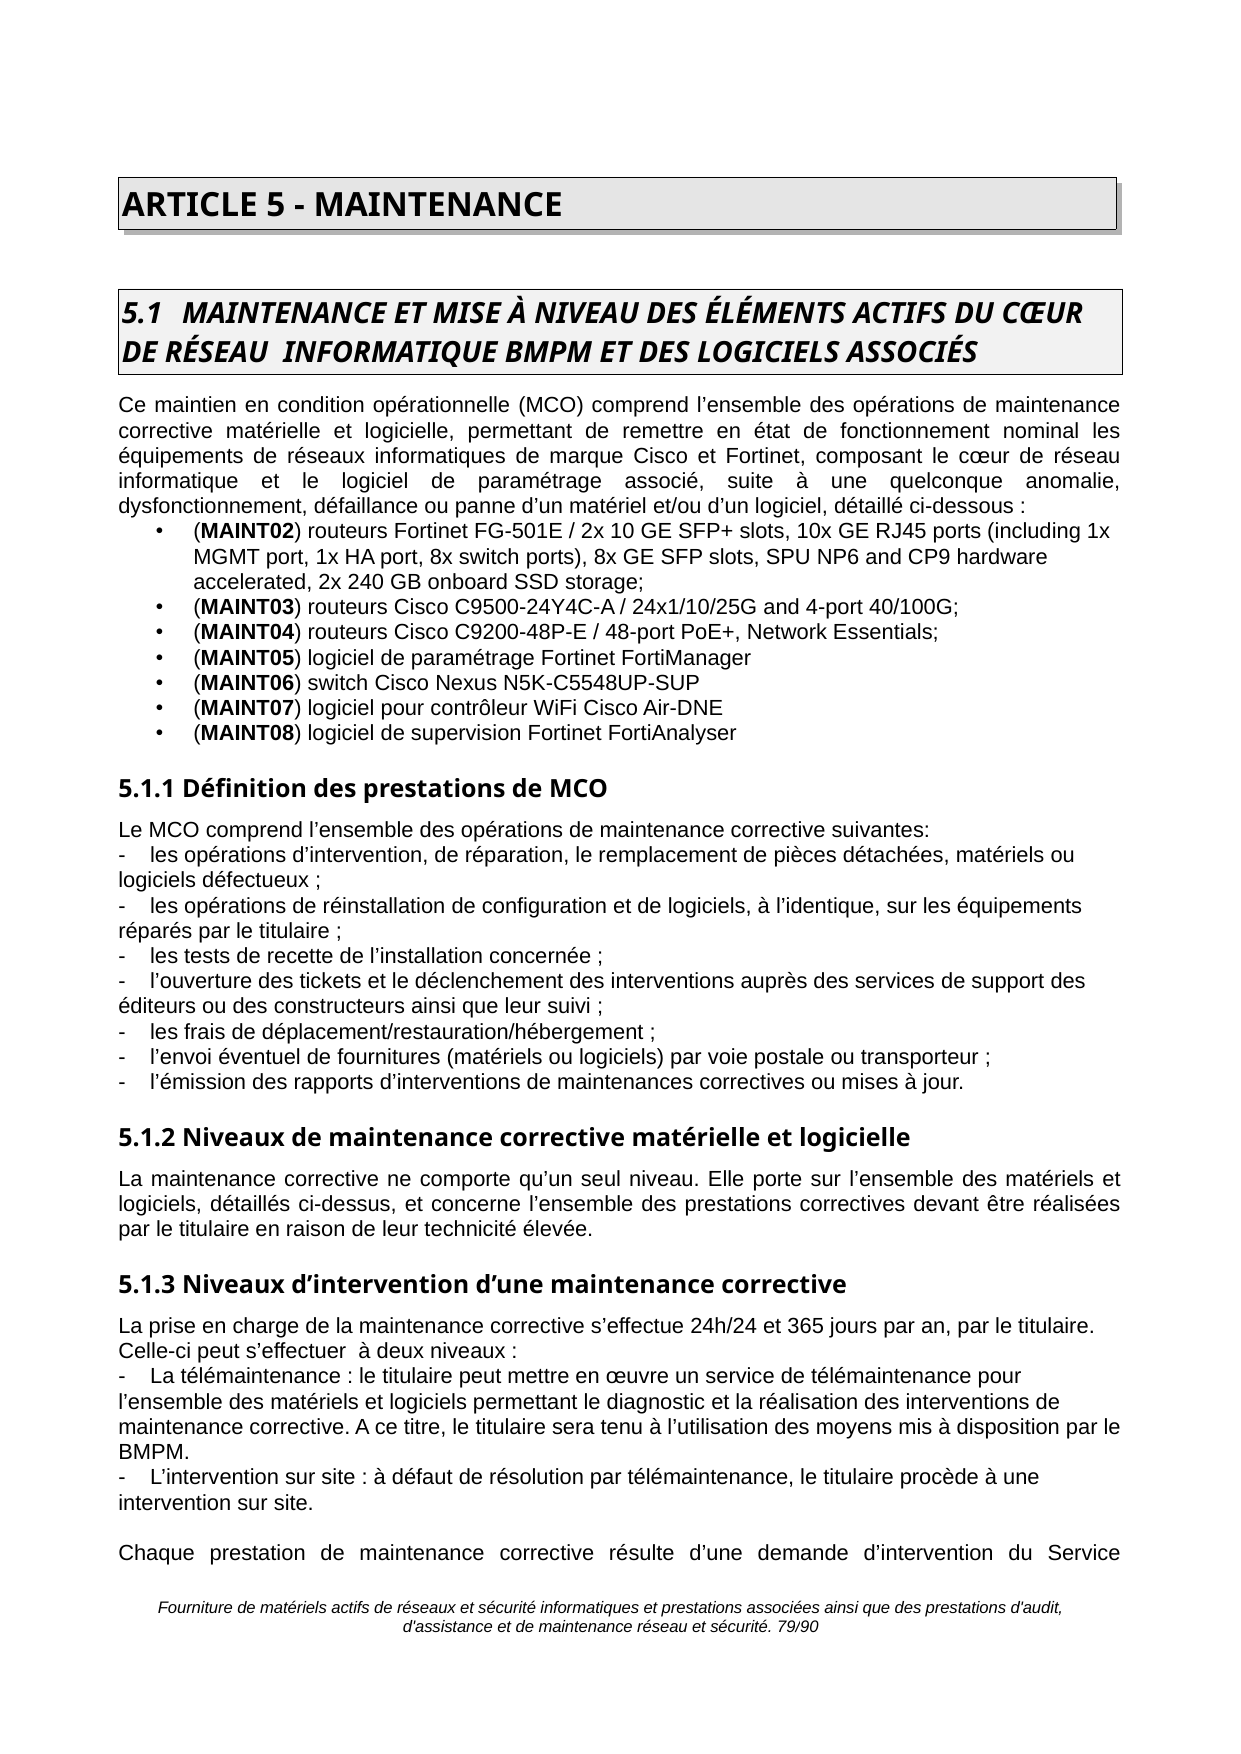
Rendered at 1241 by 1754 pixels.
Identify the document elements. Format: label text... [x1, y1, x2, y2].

text Chaque prestation de maintenance corrective résulte d’une demande d’intervention du Service [118, 1540, 1122, 1565]
text - les tests de recette de l’installation concernée ; [118, 943, 1122, 968]
text La prise en charge de la maintenance corrective s’effectue 24h/24 et 365 jours par an, par le titulaire. [118, 1313, 1122, 1338]
list (MAINT08) logiciel de supervision Fortinet FortiAnalyser [156, 720, 1122, 745]
text - les frais de déplacement/restauration/hébergement ; [118, 1018, 1122, 1044]
text Celle-ci peut s’effectuer à deux niveaux : [118, 1338, 1122, 1363]
list (MAINT05) logiciel de paramétrage Fortinet FortiManager [156, 644, 1122, 670]
subtitle Niveaux de maintenance corrective matérielle et logicielle [118, 1119, 1122, 1153]
list (MAINT03) routeurs Cisco C9500-24Y4C-A / 24x1/10/25G and 4-port 40/100G; [156, 594, 1122, 619]
text La maintenance corrective ne comporte qu’un seul niveau. Elle porte sur l’ensemble des matériels et logiciels, détaillés ci-dessus, et concerne l’ensemble des prestations correctives devant être réalisées par le titulaire en raison de leur technicité élevée. [118, 1166, 1122, 1241]
text Ce maintien en condition opérationnelle (MCO) comprend l’ensemble des opérations de maintenance corrective matérielle et logicielle, permettant de remettre en état de fonctionnement nominal les équipements de réseaux informatiques de marque Cisco et Fortinet, composant le cœur de réseau informatique et le logiciel de paramétrage associé, suite à une quelconque anomalie, dysfonctionnement, défaillance ou panne d’un matériel et/ou d’un logiciel, détaillé ci-dessous : [118, 392, 1122, 518]
subtitle Définition des prestations de MCO [118, 770, 1122, 804]
subtitle Maintenance [119, 178, 1116, 229]
list (MAINT04) routeurs Cisco C9200-48P-E / 48-port PoE+, Network Essentials; [156, 619, 1122, 644]
text - l’envoi éventuel de fournitures (matériels ou logiciels) par voie postale ou transporteur ; [118, 1044, 1122, 1069]
text - L’intervention sur site : à défaut de résolution par télémaintenance, le titulaire procède à une intervention sur site. [118, 1464, 1122, 1514]
list (MAINT02) routeurs Fortinet FG-501E / 2x 10 GE SFP+ slots, 10x GE RJ45 ports (including 1x MGMT port, 1x HA port, 8x switch ports), 8x GE SFP slots, SPU NP6 and CP9 hardware accelerated, 2x 240 GB onboard SSD storage; [156, 518, 1122, 594]
list (MAINT06) switch Cisco Nexus N5K-C5548UP-SUP [156, 670, 1122, 695]
text - La télémaintenance : le titulaire peut mettre en œuvre un service de télémaintenance pour l’ensemble des matériels et logiciels permettant le diagnostic et la réalisation des interventions de maintenance corrective. A ce titre, le titulaire sera tenu à l’utilisation des moyens mis à disposition par le BMPM. [118, 1363, 1122, 1464]
subtitle Niveaux d’intervention d’une maintenance corrective [118, 1266, 1122, 1300]
text Le MCO comprend l’ensemble des opérations de maintenance corrective suivantes: [118, 817, 1122, 842]
list (MAINT07) logiciel pour contrôleur WiFi Cisco Air-DNE [156, 695, 1122, 720]
subtitle Maintenance et mise à niveau des éléments actifs du cœur de réseau informatique BMPM et des logiciels associés [119, 290, 1122, 374]
text - l’ouverture des tickets et le déclenchement des interventions auprès des services de support des éditeurs ou des constructeurs ainsi que leur suivi ; [118, 968, 1122, 1018]
text - les opérations d’intervention, de réparation, le remplacement de pièces détachées, matériels ou logiciels défectueux ; [118, 842, 1122, 892]
text - l’émission des rapports d’interventions de maintenances correctives ou mises à jour. [118, 1069, 1122, 1094]
text - les opérations de réinstallation de configuration et de logiciels, à l’identique, sur les équipements réparés par le titulaire ; [118, 892, 1122, 943]
